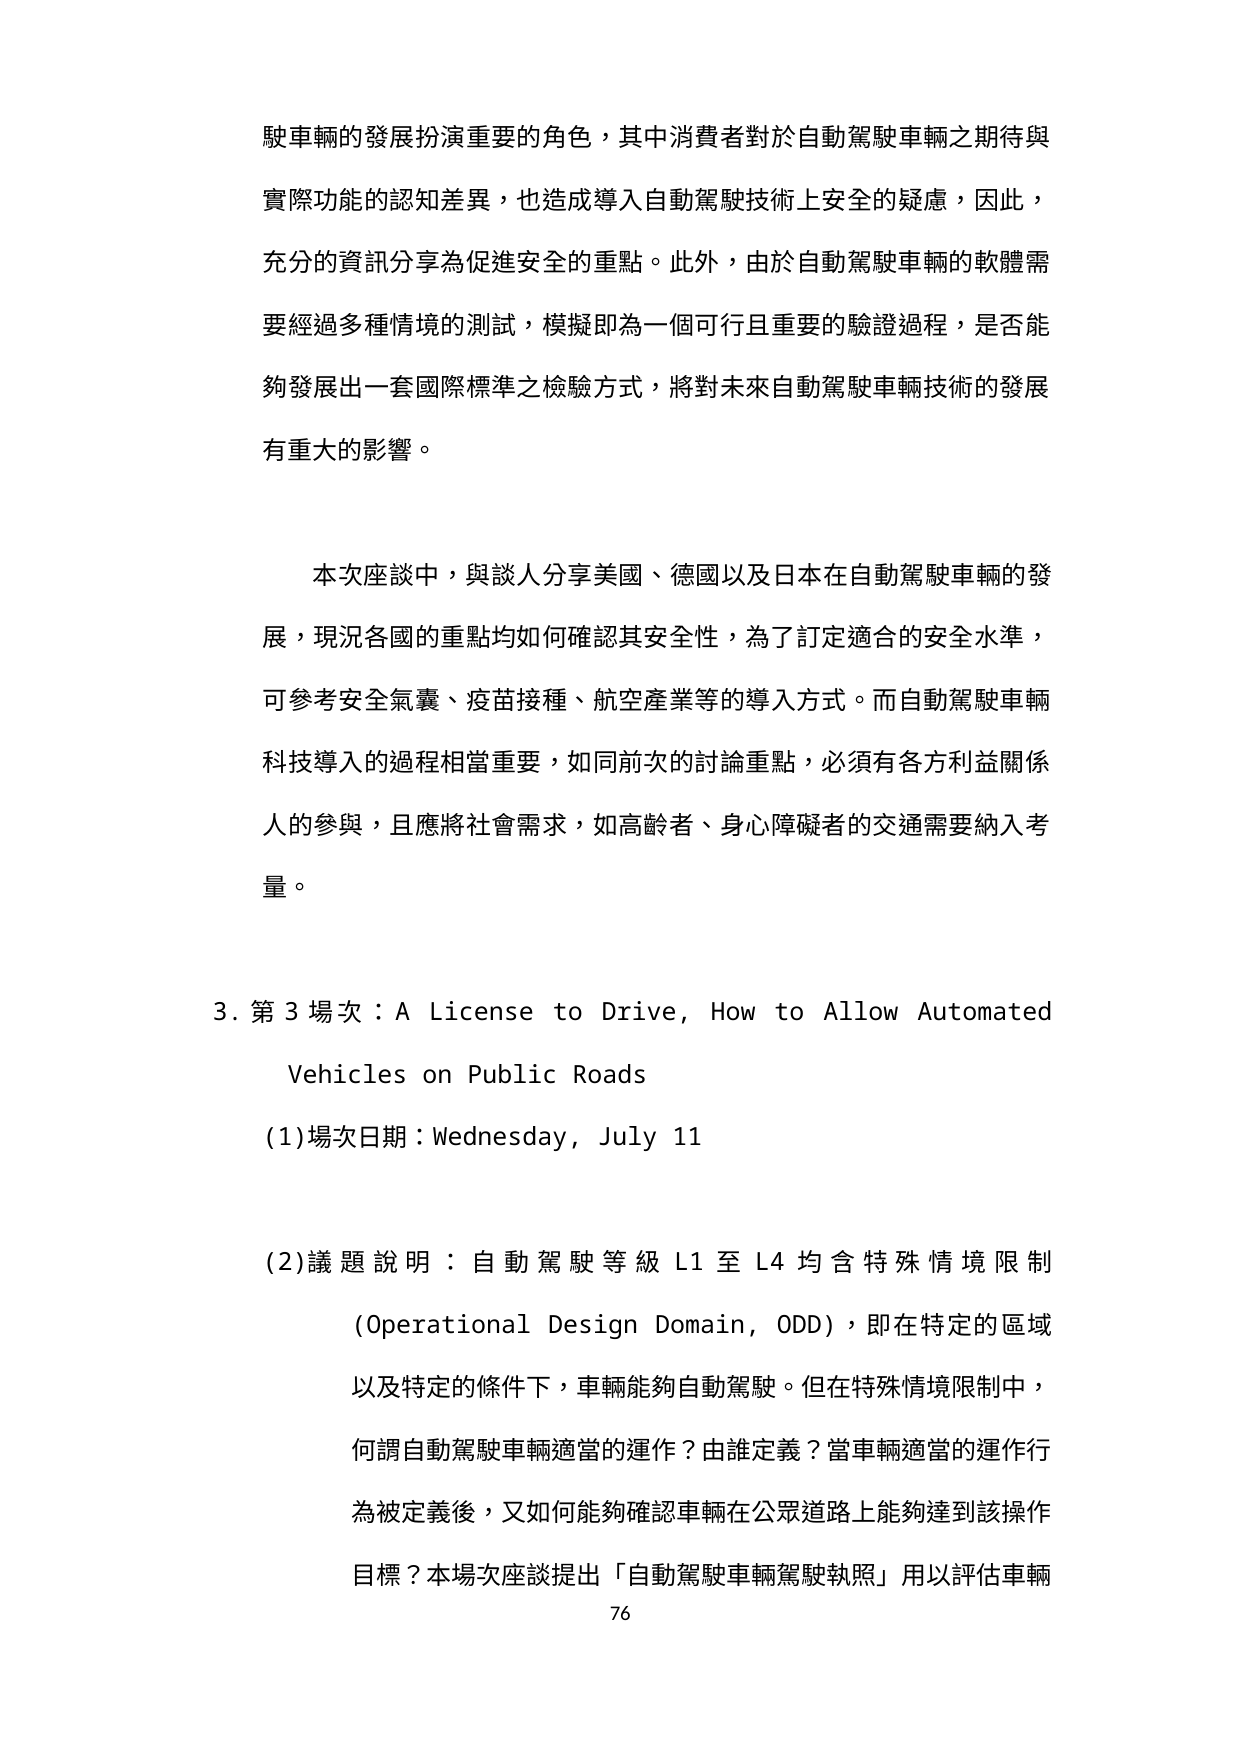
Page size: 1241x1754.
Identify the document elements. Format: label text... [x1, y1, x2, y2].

text 本次座談中，與談人分享美國、德國以及日本在自動駕駛車輛的發展，現況各國的重點均如何確認其安全性，為了訂定適合的安全水準，可參考安全氣囊、疫苗接種、航空產業等的導入方式。而自動駕駛車輛科技導入的過程相當重要，如同前次的討論重點，必須有各方利益關係人的參與，且應將社會需求，如高齡者、身心障礙者的交通需要納入考量。 [262, 532, 1053, 907]
text 駛車輛的發展扮演重要的角色，其中消費者對於自動駕駛車輛之期待與實際功能的認知差異，也造成導入自動駕駛技術上安全的疑慮，因此，充分的資訊分享為促進安全的重點。此外，由於自動駕駛車輛的軟體需要經過多種情境的測試，模擬即為一個可行且重要的驗證過程，是否能夠發展出一套國際標準之檢驗方式，將對未來自動駕駛車輛技術的發展有重大的影響。 [262, 94, 1053, 469]
list 場次日期：Wednesday, July 11 [262, 1094, 1053, 1157]
list 議題說明：自動駕駛等級L1至L4均含特殊情境限制(Operational Design Domain, ODD)，即在特定的區域以及特定的條件下，車輛能夠自動駕駛。但在特殊情境限制中，何謂自動駕駛車輛適當的運作？由誰定義？當車輛適當的運作行為被定義後，又如何能夠確認車輛在公眾道路上能夠達到該操作目標？本場次座談提出「自動駕駛車輛駕駛執照」用以評估車輛 [262, 1219, 1053, 1594]
list 第3場次：A License to Drive, How to Allow Automated Vehicles on Public Roads [212, 969, 1053, 1094]
